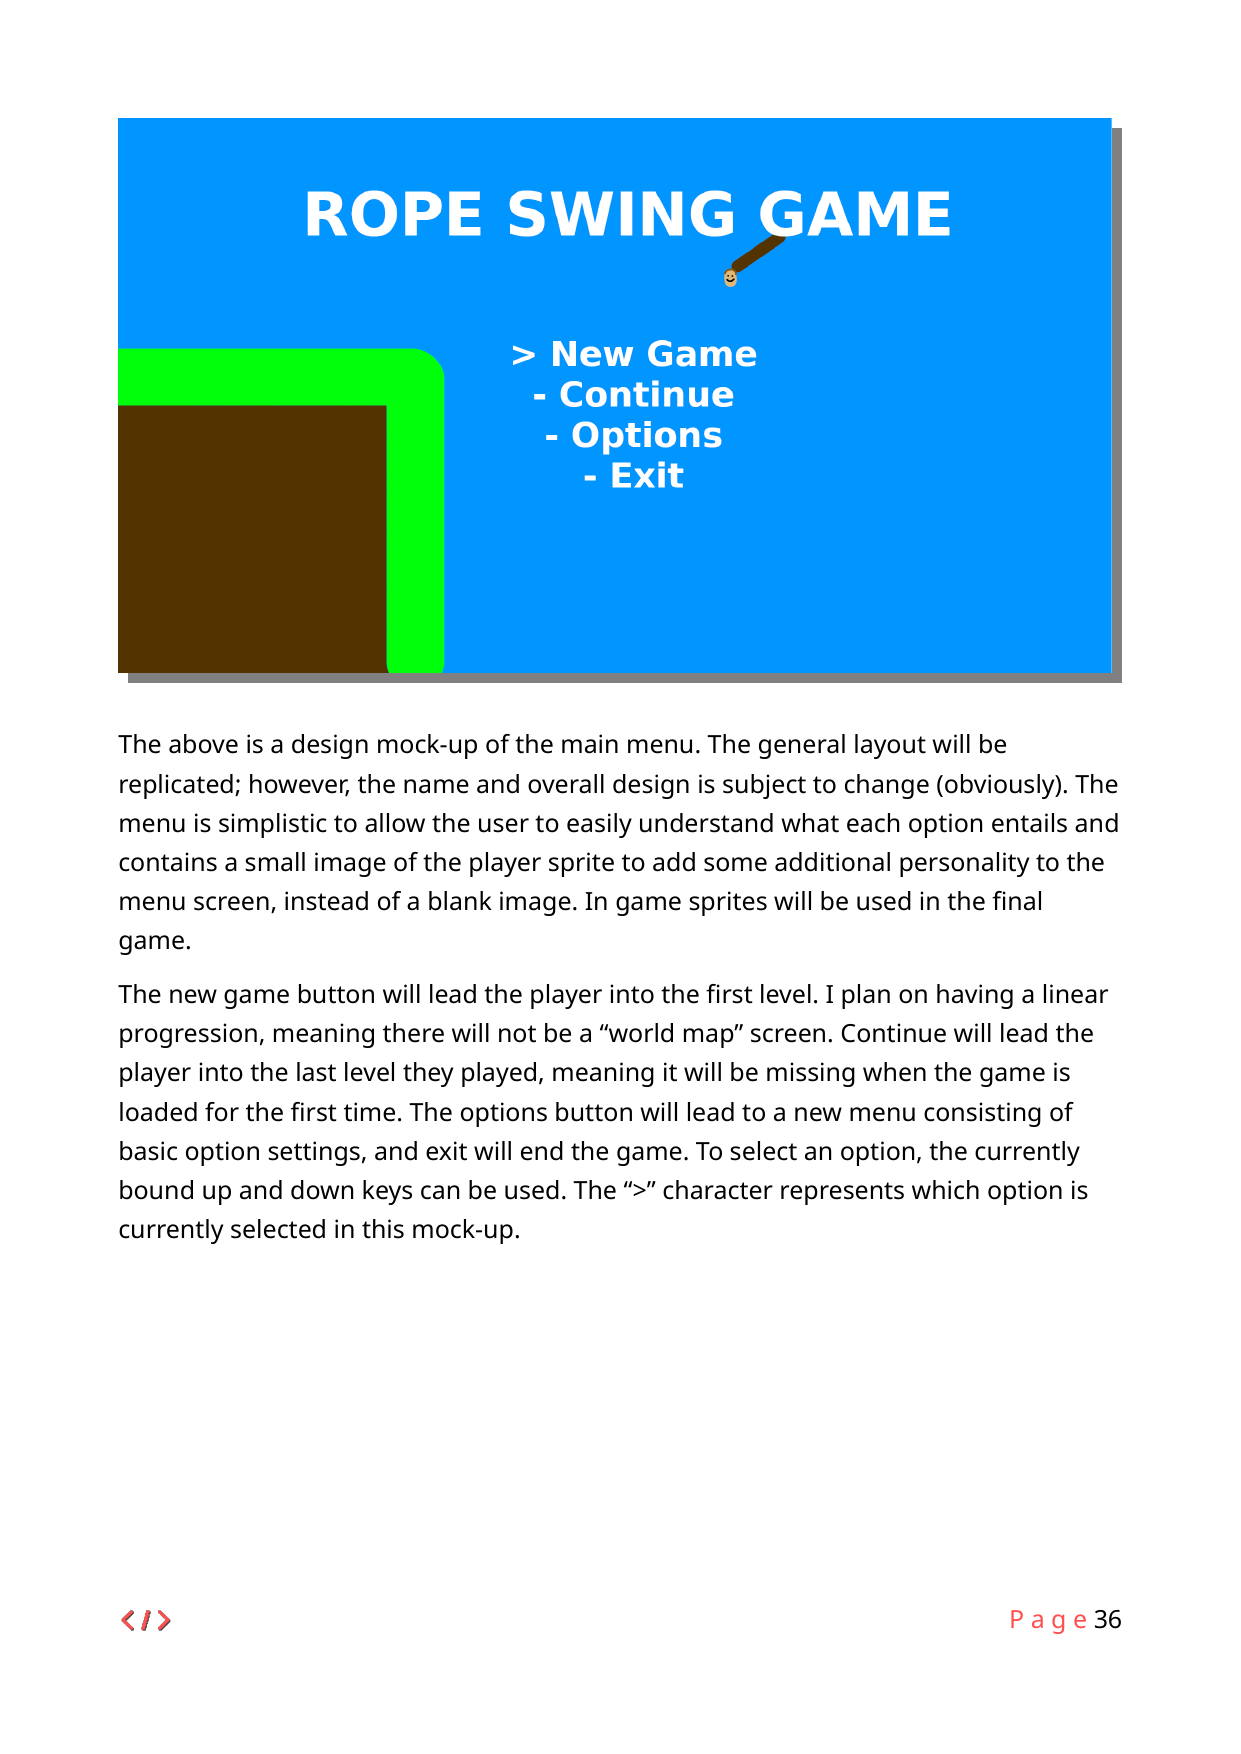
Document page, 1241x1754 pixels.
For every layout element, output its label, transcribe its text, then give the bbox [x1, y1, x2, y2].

picture [116, 1591, 175, 1649]
picture [118, 118, 1112, 673]
text The above is a design mock-up of the main menu. The general layout will be replicated; however, the name and overall design is subject to change (obviously). The menu is simplistic to allow the user to easily understand what each option entails and contains a small image of the player sprite to add some additional personality to the menu screen, instead of a blank image. In game sprites will be used in the final game. [118, 673, 1122, 957]
text The new game button will lead the player into the first level. I plan on having a linear progression, meaning there will not be a “world map” screen. Continue will lead the player into the last level they played, meaning it will be missing when the game is loaded for the first time. The options button will lead to a new menu consisting of basic option settings, and exit will end the game. To select an option, the currently bound up and down keys can be used. The “>” character represents which option is currently selected in this mock-up. [118, 977, 1122, 1246]
